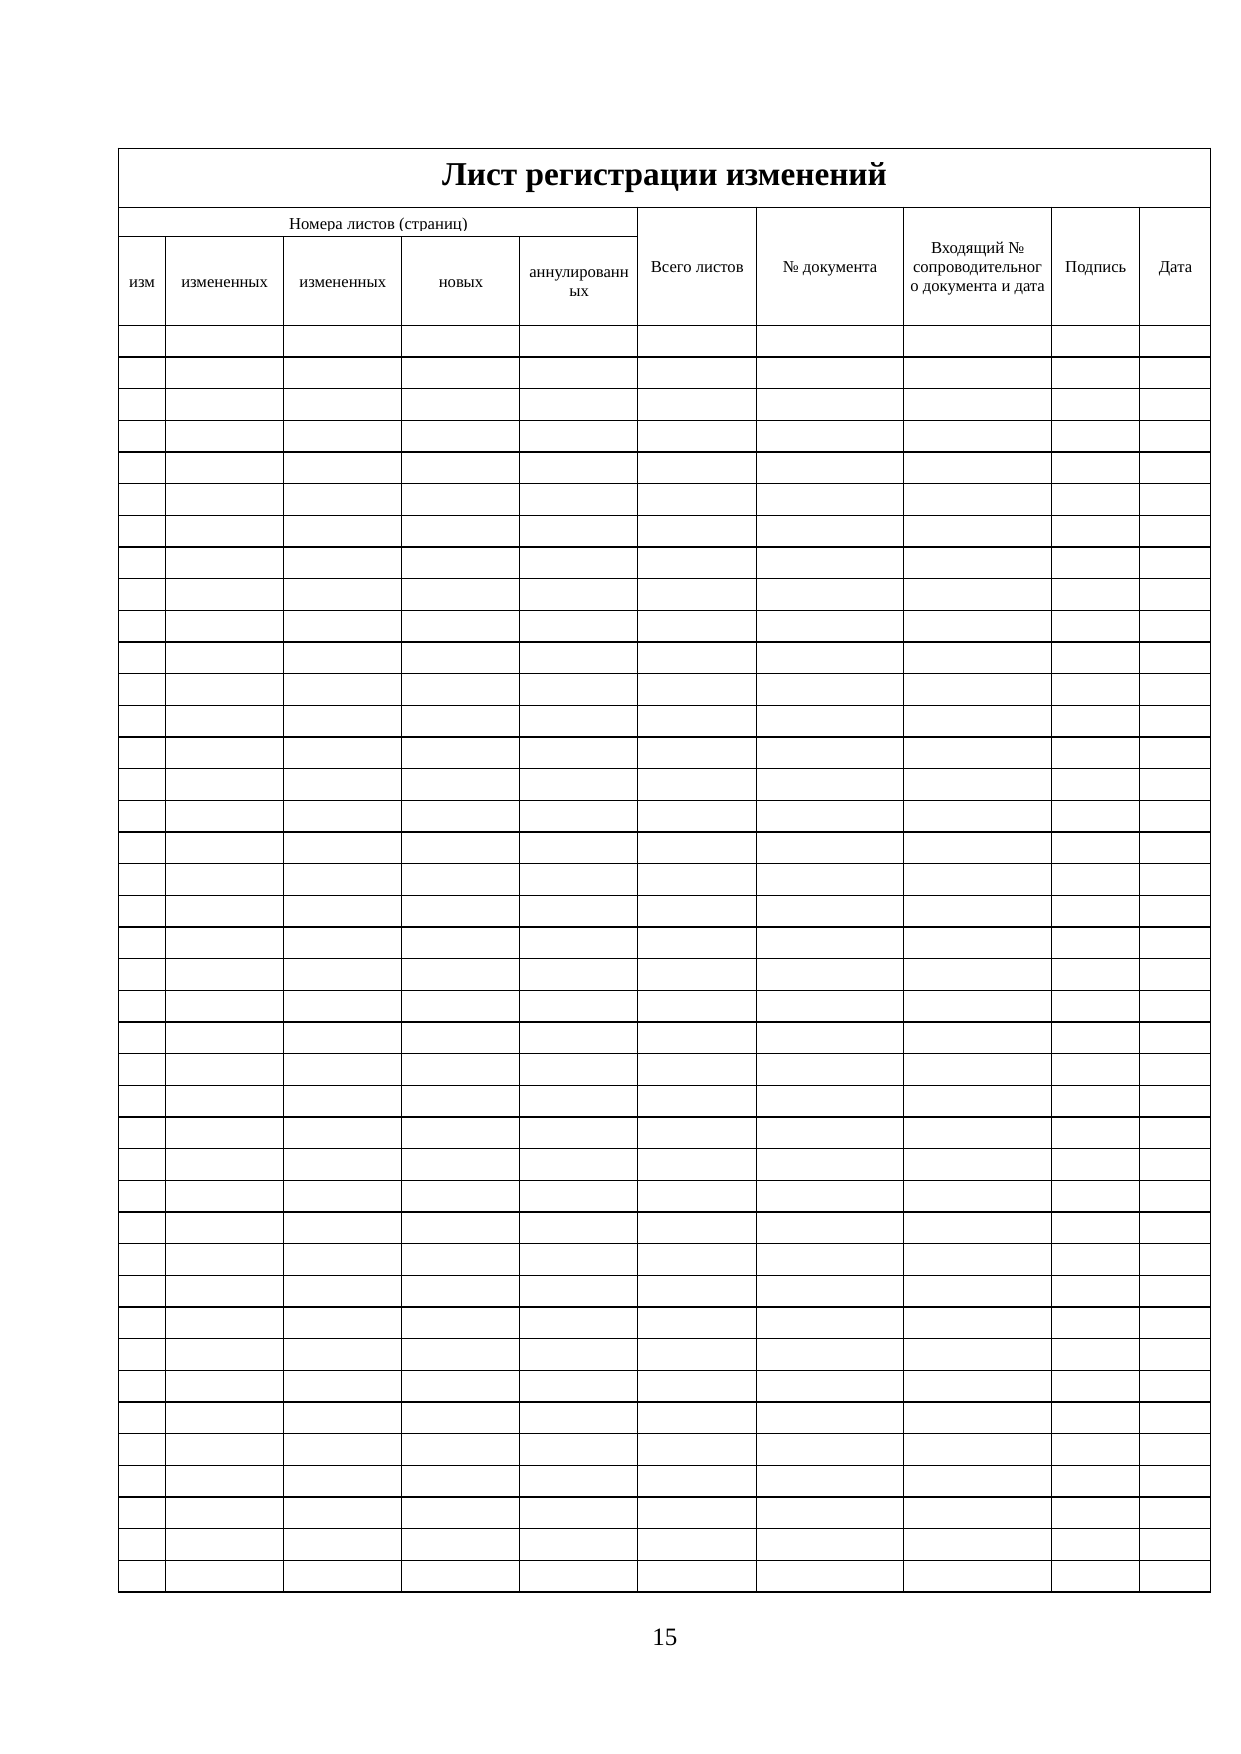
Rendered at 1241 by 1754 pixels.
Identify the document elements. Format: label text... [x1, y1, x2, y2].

table_cell [119, 706, 165, 736]
table_cell [757, 1276, 903, 1306]
table_cell [904, 833, 1051, 863]
table_cell [119, 1371, 165, 1401]
table_cell [638, 833, 756, 863]
table_cell [166, 643, 283, 673]
table_cell [904, 516, 1051, 546]
table_cell [638, 643, 756, 673]
table_cell [1052, 1308, 1139, 1338]
table_cell [520, 864, 637, 895]
table_cell [119, 1308, 165, 1338]
table_cell [904, 769, 1051, 800]
table_cell [119, 516, 165, 546]
table_cell [119, 928, 165, 958]
table_cell [904, 358, 1051, 388]
table_cell [402, 1403, 519, 1433]
table_cell [402, 579, 519, 610]
table_cell [520, 1244, 637, 1275]
table_cell [1140, 516, 1210, 546]
table_cell [904, 326, 1051, 356]
table_cell [638, 1434, 756, 1465]
table_cell [284, 1244, 401, 1275]
table_cell [284, 1149, 401, 1180]
table_cell [402, 1434, 519, 1465]
table_cell [119, 358, 165, 388]
table_cell [284, 959, 401, 990]
table_cell [1052, 1023, 1139, 1053]
table_cell [402, 453, 519, 483]
table_cell [638, 1371, 756, 1401]
table_cell [402, 643, 519, 673]
table_cell [119, 1561, 165, 1591]
table_cell [1140, 484, 1210, 515]
table_cell [1052, 1434, 1139, 1465]
table_cell [520, 1466, 637, 1496]
table_cell [638, 1149, 756, 1180]
table_cell измененных [284, 237, 401, 325]
table_cell [166, 579, 283, 610]
table_cell [119, 611, 165, 641]
table_cell [166, 326, 283, 356]
table_cell № документа [757, 208, 903, 325]
table_cell [1140, 389, 1210, 420]
table_cell [402, 833, 519, 863]
table_cell [166, 358, 283, 388]
table_cell [402, 706, 519, 736]
table_cell [1052, 1276, 1139, 1306]
table_cell [166, 991, 283, 1021]
table_cell [638, 1023, 756, 1053]
table_cell [402, 516, 519, 546]
table_cell [757, 1023, 903, 1053]
table_cell [520, 1371, 637, 1401]
table_cell [904, 1086, 1051, 1116]
table_cell [638, 1529, 756, 1560]
table_cell [757, 484, 903, 515]
table_cell [638, 484, 756, 515]
table_header Лист регистрации изменений [119, 149, 1210, 207]
table_cell [402, 1244, 519, 1275]
table_cell [757, 1498, 903, 1528]
table_cell [166, 1276, 283, 1306]
table_cell [284, 833, 401, 863]
table_cell [638, 896, 756, 926]
table_cell [638, 1466, 756, 1496]
table_cell [1140, 864, 1210, 895]
table_cell [520, 1054, 637, 1085]
table_cell [119, 959, 165, 990]
table_cell [520, 896, 637, 926]
table_cell [520, 674, 637, 705]
table_cell [757, 1181, 903, 1211]
table_cell [284, 484, 401, 515]
table_cell [284, 1561, 401, 1591]
table_cell [638, 421, 756, 451]
table_cell [904, 1118, 1051, 1148]
table_cell [166, 738, 283, 768]
table_cell [904, 706, 1051, 736]
table_cell [904, 1529, 1051, 1560]
table_cell [904, 643, 1051, 673]
table_cell [284, 1118, 401, 1148]
table_cell [166, 1561, 283, 1591]
table_cell [757, 1403, 903, 1433]
table_cell Подпись [1052, 208, 1139, 325]
table_cell [1140, 1339, 1210, 1370]
table_cell [166, 611, 283, 641]
table_cell [1052, 1244, 1139, 1275]
table_cell [166, 959, 283, 990]
table_cell [119, 1023, 165, 1053]
table_cell [284, 611, 401, 641]
table_cell [520, 389, 637, 420]
table_cell [284, 674, 401, 705]
table_cell [757, 643, 903, 673]
table_cell [284, 453, 401, 483]
table_cell [1140, 738, 1210, 768]
table_cell [757, 896, 903, 926]
table_cell [520, 991, 637, 1021]
table_cell [402, 991, 519, 1021]
table_cell [166, 1086, 283, 1116]
table_cell [1140, 421, 1210, 451]
table_cell [402, 484, 519, 515]
table_cell [119, 1276, 165, 1306]
table_cell [166, 674, 283, 705]
table_cell [402, 358, 519, 388]
table_cell [166, 1023, 283, 1053]
table_cell [1140, 1244, 1210, 1275]
table_cell [284, 991, 401, 1021]
table_cell [520, 1213, 637, 1243]
table_cell [520, 611, 637, 641]
table_cell [1140, 928, 1210, 958]
table_cell [757, 1308, 903, 1338]
table_cell [520, 959, 637, 990]
table_cell [166, 706, 283, 736]
table_cell [757, 453, 903, 483]
table_cell [166, 1244, 283, 1275]
table_cell [520, 1561, 637, 1591]
table_cell [166, 484, 283, 515]
table_cell [284, 326, 401, 356]
table_cell [166, 421, 283, 451]
table_cell [166, 1371, 283, 1401]
table_cell [757, 1244, 903, 1275]
table_cell [1140, 326, 1210, 356]
table_cell [402, 801, 519, 831]
table_cell [1052, 1498, 1139, 1528]
table_cell Номера листов (страниц) [119, 208, 637, 236]
table_cell [757, 864, 903, 895]
table_cell [757, 674, 903, 705]
table_cell [520, 516, 637, 546]
table_cell [1052, 864, 1139, 895]
table_cell [520, 1498, 637, 1528]
table_cell [1140, 706, 1210, 736]
table_cell [284, 358, 401, 388]
table_cell [757, 516, 903, 546]
table_cell [1140, 1466, 1210, 1496]
table_cell [1052, 769, 1139, 800]
table_cell [119, 1054, 165, 1085]
table_cell [904, 611, 1051, 641]
table_cell [284, 864, 401, 895]
table_cell [757, 548, 903, 578]
table_cell [757, 991, 903, 1021]
table_cell [638, 1054, 756, 1085]
table_cell [1052, 801, 1139, 831]
table_cell [904, 1466, 1051, 1496]
table_cell [904, 1244, 1051, 1275]
table_cell [402, 1498, 519, 1528]
table_cell [1052, 358, 1139, 388]
table_cell [757, 1054, 903, 1085]
table_cell [757, 1371, 903, 1401]
table_cell [520, 643, 637, 673]
table_cell [1140, 674, 1210, 705]
table_cell [119, 1213, 165, 1243]
table_cell [119, 389, 165, 420]
table_cell [757, 579, 903, 610]
table_cell [119, 579, 165, 610]
table_cell [1140, 801, 1210, 831]
table_cell [520, 579, 637, 610]
table_cell [1052, 896, 1139, 926]
table_cell [166, 769, 283, 800]
table_cell Дата [1140, 208, 1210, 325]
table_cell [284, 801, 401, 831]
table_cell [520, 1403, 637, 1433]
table_cell [166, 1529, 283, 1560]
table_cell [402, 1561, 519, 1591]
table_cell [402, 1276, 519, 1306]
table_cell [904, 579, 1051, 610]
table_cell [904, 896, 1051, 926]
table_cell [1140, 1308, 1210, 1338]
table_cell [520, 1339, 637, 1370]
table_cell [757, 1466, 903, 1496]
table_cell [638, 548, 756, 578]
table_cell [1052, 548, 1139, 578]
table_cell [402, 1149, 519, 1180]
table_cell [520, 928, 637, 958]
table_cell [1052, 1086, 1139, 1116]
table_cell [284, 1086, 401, 1116]
table_cell [119, 769, 165, 800]
table_cell [520, 484, 637, 515]
table_cell [638, 389, 756, 420]
table_cell [638, 864, 756, 895]
table_cell [638, 928, 756, 958]
table_cell [757, 1213, 903, 1243]
table_cell [1052, 1529, 1139, 1560]
table_cell [284, 1308, 401, 1338]
table_cell [904, 1339, 1051, 1370]
table_cell [904, 991, 1051, 1021]
table_cell [904, 389, 1051, 420]
table_cell [402, 674, 519, 705]
table_cell [638, 1498, 756, 1528]
table_cell [166, 548, 283, 578]
table_cell [284, 769, 401, 800]
table_cell [757, 611, 903, 641]
table_cell [1140, 1371, 1210, 1401]
table_cell [402, 738, 519, 768]
table_cell [904, 674, 1051, 705]
table_cell [402, 326, 519, 356]
table_cell [1052, 1213, 1139, 1243]
table_cell [904, 1181, 1051, 1211]
table_cell [1140, 1086, 1210, 1116]
table_cell [119, 738, 165, 768]
table_cell [284, 1181, 401, 1211]
table_cell [119, 1149, 165, 1180]
table_cell [1052, 1466, 1139, 1496]
table_cell [119, 1403, 165, 1433]
table_cell [904, 1023, 1051, 1053]
table_cell [284, 1276, 401, 1306]
table_cell [284, 928, 401, 958]
table_cell [119, 674, 165, 705]
table_cell [520, 801, 637, 831]
table_cell [520, 1434, 637, 1465]
table_cell [638, 516, 756, 546]
table_cell [284, 421, 401, 451]
table_cell [904, 421, 1051, 451]
table_cell [119, 1181, 165, 1211]
table_cell [166, 1339, 283, 1370]
table_cell изм [119, 237, 165, 325]
table_cell [402, 389, 519, 420]
table_cell [284, 1213, 401, 1243]
table_cell [1140, 1529, 1210, 1560]
table_cell [402, 1086, 519, 1116]
table_cell [284, 1403, 401, 1433]
table_cell [1052, 1561, 1139, 1591]
table_cell [520, 1181, 637, 1211]
table_cell [1052, 833, 1139, 863]
table_cell [757, 1561, 903, 1591]
table_cell [166, 928, 283, 958]
table_cell [1052, 991, 1139, 1021]
table_cell аннулированных [520, 237, 637, 325]
table_cell [1052, 928, 1139, 958]
table_cell [402, 1466, 519, 1496]
table_cell [520, 453, 637, 483]
table_cell [1140, 959, 1210, 990]
table_cell [1140, 1213, 1210, 1243]
table_cell [757, 326, 903, 356]
table_cell [1052, 1118, 1139, 1148]
table_cell [757, 1434, 903, 1465]
table_cell [166, 1434, 283, 1465]
table_cell [904, 738, 1051, 768]
table_cell [904, 1434, 1051, 1465]
table_cell [402, 896, 519, 926]
table_cell [757, 421, 903, 451]
table_cell [119, 421, 165, 451]
table_cell [520, 421, 637, 451]
table_cell [1140, 769, 1210, 800]
table_cell [904, 548, 1051, 578]
table_cell [1140, 579, 1210, 610]
table_cell [1140, 1149, 1210, 1180]
table_cell [1052, 674, 1139, 705]
table_cell [904, 1213, 1051, 1243]
table_cell [904, 453, 1051, 483]
table_cell [520, 1149, 637, 1180]
table_cell [1052, 1371, 1139, 1401]
table_cell [1140, 1434, 1210, 1465]
table_cell [166, 1213, 283, 1243]
table_cell [1052, 1403, 1139, 1433]
table_cell [520, 548, 637, 578]
table_cell [119, 801, 165, 831]
table_cell [166, 1149, 283, 1180]
table_cell [119, 1466, 165, 1496]
table_cell [757, 959, 903, 990]
table_cell [1052, 643, 1139, 673]
table_cell [119, 453, 165, 483]
table_cell [284, 548, 401, 578]
table_cell [1052, 1339, 1139, 1370]
table_cell [638, 1561, 756, 1591]
table_cell [402, 1054, 519, 1085]
table_cell [284, 389, 401, 420]
table_cell [402, 928, 519, 958]
table_cell [119, 1086, 165, 1116]
table_cell [166, 1181, 283, 1211]
table_cell [119, 1498, 165, 1528]
table_cell [757, 358, 903, 388]
table_cell [904, 1308, 1051, 1338]
table_cell [1140, 833, 1210, 863]
table_cell [1140, 896, 1210, 926]
table_cell [520, 326, 637, 356]
table_cell [757, 769, 903, 800]
table_cell [1140, 611, 1210, 641]
table_cell [638, 769, 756, 800]
table_cell [166, 864, 283, 895]
table_cell [638, 706, 756, 736]
table_cell [166, 1498, 283, 1528]
table_cell [638, 959, 756, 990]
table_cell [638, 1086, 756, 1116]
table_cell [402, 1213, 519, 1243]
table_cell [757, 1086, 903, 1116]
table_cell [904, 1561, 1051, 1591]
table_cell [284, 1498, 401, 1528]
table_cell [904, 1054, 1051, 1085]
table_cell [638, 453, 756, 483]
table_cell [638, 1403, 756, 1433]
table_cell [1140, 358, 1210, 388]
table_cell [1052, 421, 1139, 451]
table_cell [1052, 1149, 1139, 1180]
table_cell [1052, 706, 1139, 736]
table_cell [757, 833, 903, 863]
table_cell [284, 1054, 401, 1085]
table_cell [904, 801, 1051, 831]
table_cell [1140, 1276, 1210, 1306]
table_cell [119, 548, 165, 578]
table_cell [402, 548, 519, 578]
table_cell [638, 1339, 756, 1370]
table_cell [520, 738, 637, 768]
table_cell новых [402, 237, 519, 325]
table_cell [166, 453, 283, 483]
table_cell [402, 1308, 519, 1338]
table_cell [166, 1118, 283, 1148]
table_cell [1052, 1054, 1139, 1085]
table_cell [402, 1371, 519, 1401]
table_cell [638, 358, 756, 388]
table_cell [402, 1339, 519, 1370]
table_cell [904, 1276, 1051, 1306]
table_cell [284, 516, 401, 546]
table_cell [1140, 643, 1210, 673]
table_cell [1140, 548, 1210, 578]
table_cell [402, 1529, 519, 1560]
table_cell [1140, 1181, 1210, 1211]
table_cell [402, 421, 519, 451]
table_cell [1052, 516, 1139, 546]
table_cell [119, 833, 165, 863]
table_cell [166, 801, 283, 831]
table_cell [166, 1054, 283, 1085]
table_cell [284, 738, 401, 768]
table_cell [1052, 959, 1139, 990]
table_cell [284, 1466, 401, 1496]
table_cell [638, 611, 756, 641]
table_cell [284, 1023, 401, 1053]
table_cell [1140, 1403, 1210, 1433]
table_cell [904, 1403, 1051, 1433]
table_cell [520, 706, 637, 736]
table_cell [402, 1181, 519, 1211]
table_cell Входящий № сопроводительного документа и дата [904, 208, 1051, 325]
table_cell [520, 1308, 637, 1338]
table_cell [520, 833, 637, 863]
table_cell [520, 1118, 637, 1148]
table_cell [284, 1529, 401, 1560]
table_cell [284, 579, 401, 610]
table_cell [1140, 453, 1210, 483]
table_cell [638, 1118, 756, 1148]
table_cell [166, 1308, 283, 1338]
table_cell [1052, 738, 1139, 768]
table_cell [757, 706, 903, 736]
table_cell [904, 1149, 1051, 1180]
table_cell [402, 611, 519, 641]
table_cell [284, 643, 401, 673]
table_cell [1052, 326, 1139, 356]
table_cell [638, 738, 756, 768]
table_cell [166, 1403, 283, 1433]
table_cell [904, 959, 1051, 990]
table_cell [119, 896, 165, 926]
table_cell [1140, 1561, 1210, 1591]
table_cell [757, 389, 903, 420]
table_cell [520, 1023, 637, 1053]
table_cell [638, 326, 756, 356]
table_cell [1140, 1023, 1210, 1053]
table_cell [119, 1244, 165, 1275]
table_cell [904, 484, 1051, 515]
table_cell [1052, 1181, 1139, 1211]
table_cell [638, 1308, 756, 1338]
table_cell [119, 1339, 165, 1370]
table_cell [119, 484, 165, 515]
table_cell [119, 1118, 165, 1148]
table_cell [638, 579, 756, 610]
table_cell [119, 864, 165, 895]
table_cell [638, 991, 756, 1021]
table_cell [904, 928, 1051, 958]
table_cell [520, 1276, 637, 1306]
table_cell [1052, 611, 1139, 641]
table_cell [119, 326, 165, 356]
table_cell [1052, 453, 1139, 483]
table_cell [402, 1023, 519, 1053]
table_cell [757, 1529, 903, 1560]
table_cell [520, 1086, 637, 1116]
table_cell измененных [166, 237, 283, 325]
table_cell [757, 1149, 903, 1180]
table_cell [119, 643, 165, 673]
table_cell [757, 928, 903, 958]
table_cell [166, 389, 283, 420]
table_cell [284, 1434, 401, 1465]
table_cell [284, 1339, 401, 1370]
table_cell [402, 769, 519, 800]
table_cell [119, 1529, 165, 1560]
table_cell [1140, 1118, 1210, 1148]
table_cell [166, 1466, 283, 1496]
table_cell [638, 1276, 756, 1306]
table_cell [520, 358, 637, 388]
table_cell [1140, 991, 1210, 1021]
table_cell [638, 1181, 756, 1211]
table_cell [757, 1339, 903, 1370]
table_cell [638, 801, 756, 831]
table_cell [638, 1213, 756, 1243]
table_cell [757, 801, 903, 831]
table_cell [1052, 484, 1139, 515]
table_cell [638, 674, 756, 705]
table_cell [402, 1118, 519, 1148]
table_cell Всего листов [638, 208, 756, 325]
table_cell [904, 864, 1051, 895]
table_cell [402, 864, 519, 895]
table_cell [1052, 389, 1139, 420]
table_cell [119, 1434, 165, 1465]
table_cell [638, 1244, 756, 1275]
table_cell [166, 896, 283, 926]
table_cell [284, 896, 401, 926]
table_cell [284, 706, 401, 736]
table_cell [284, 1371, 401, 1401]
table_cell [757, 738, 903, 768]
table_cell [166, 833, 283, 863]
table_cell [402, 959, 519, 990]
table_cell [904, 1498, 1051, 1528]
table_cell [1052, 579, 1139, 610]
table_cell [904, 1371, 1051, 1401]
table_cell [1140, 1054, 1210, 1085]
table_cell [520, 769, 637, 800]
table_cell [1140, 1498, 1210, 1528]
table_cell [119, 991, 165, 1021]
table_cell [520, 1529, 637, 1560]
table_cell [166, 516, 283, 546]
table_cell [757, 1118, 903, 1148]
